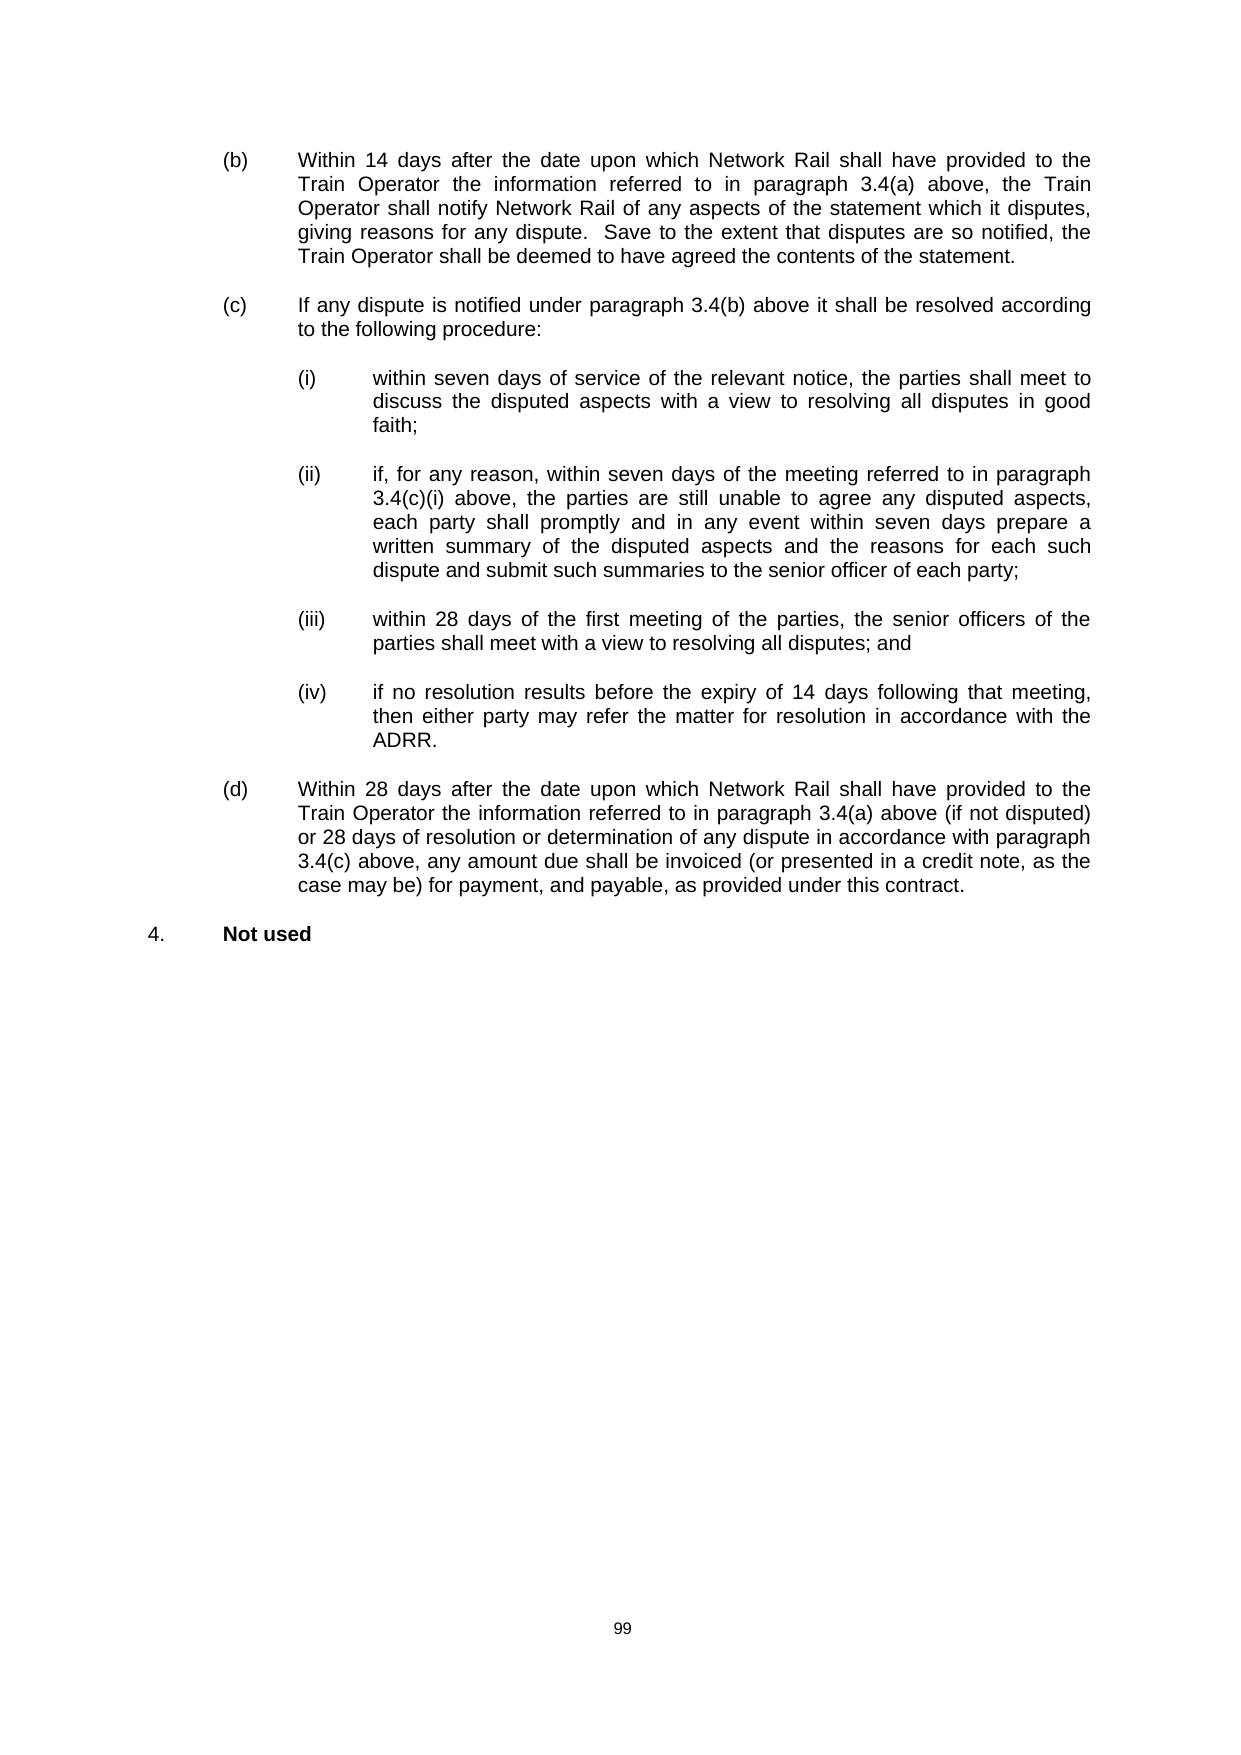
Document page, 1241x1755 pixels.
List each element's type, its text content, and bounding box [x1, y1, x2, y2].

text (i) within seven days of service of the relevant notice, the parties shall meet to discuss the disputed aspects with a view to resolving all disputes in good faith; [298, 365, 1093, 437]
list Within 28 days after the date upon which Network Rail shall have provided to the Train Operator the information referred to in paragraph 3.4(a) above (if not disputed) or 28 days of resolution or determination of any dispute in accordance with paragraph 3.4(c) above, any amount due shall be invoiced (or presented in a credit note, as the case may be) for payment, and payable, as provided under this contract. [223, 777, 1093, 897]
list If any dispute is notified under paragraph 3.4(b) above it shall be resolved according to the following procedure: [223, 292, 1093, 340]
text (iv) if no resolution results before the expiry of 14 days following that meeting, then either party may refer the matter for resolution in accordance with the ADRR. [298, 680, 1093, 752]
text (ii) if, for any reason, within seven days of the meeting referred to in paragraph 3.4(c)(i) above, the parties are still unable to agree any disputed aspects, each party shall promptly and in any event within seven days prepare a written summary of the disputed aspects and the reasons for each such dispute and submit such summaries to the senior officer of each party; [298, 462, 1093, 582]
list Within 14 days after the date upon which Network Rail shall have provided to the Train Operator the information referred to in paragraph 3.4(a) above, the Train Operator shall notify Network Rail of any aspects of the statement which it disputes, giving reasons for any dispute. Save to the extent that disputes are so notified, the Train Operator shall be deemed to have agreed the contents of the statement. [223, 148, 1093, 267]
list Not used [148, 922, 1093, 946]
text (iii) within 28 days of the first meeting of the parties, the senior officers of the parties shall meet with a view to resolving all disputes; and [298, 607, 1093, 655]
